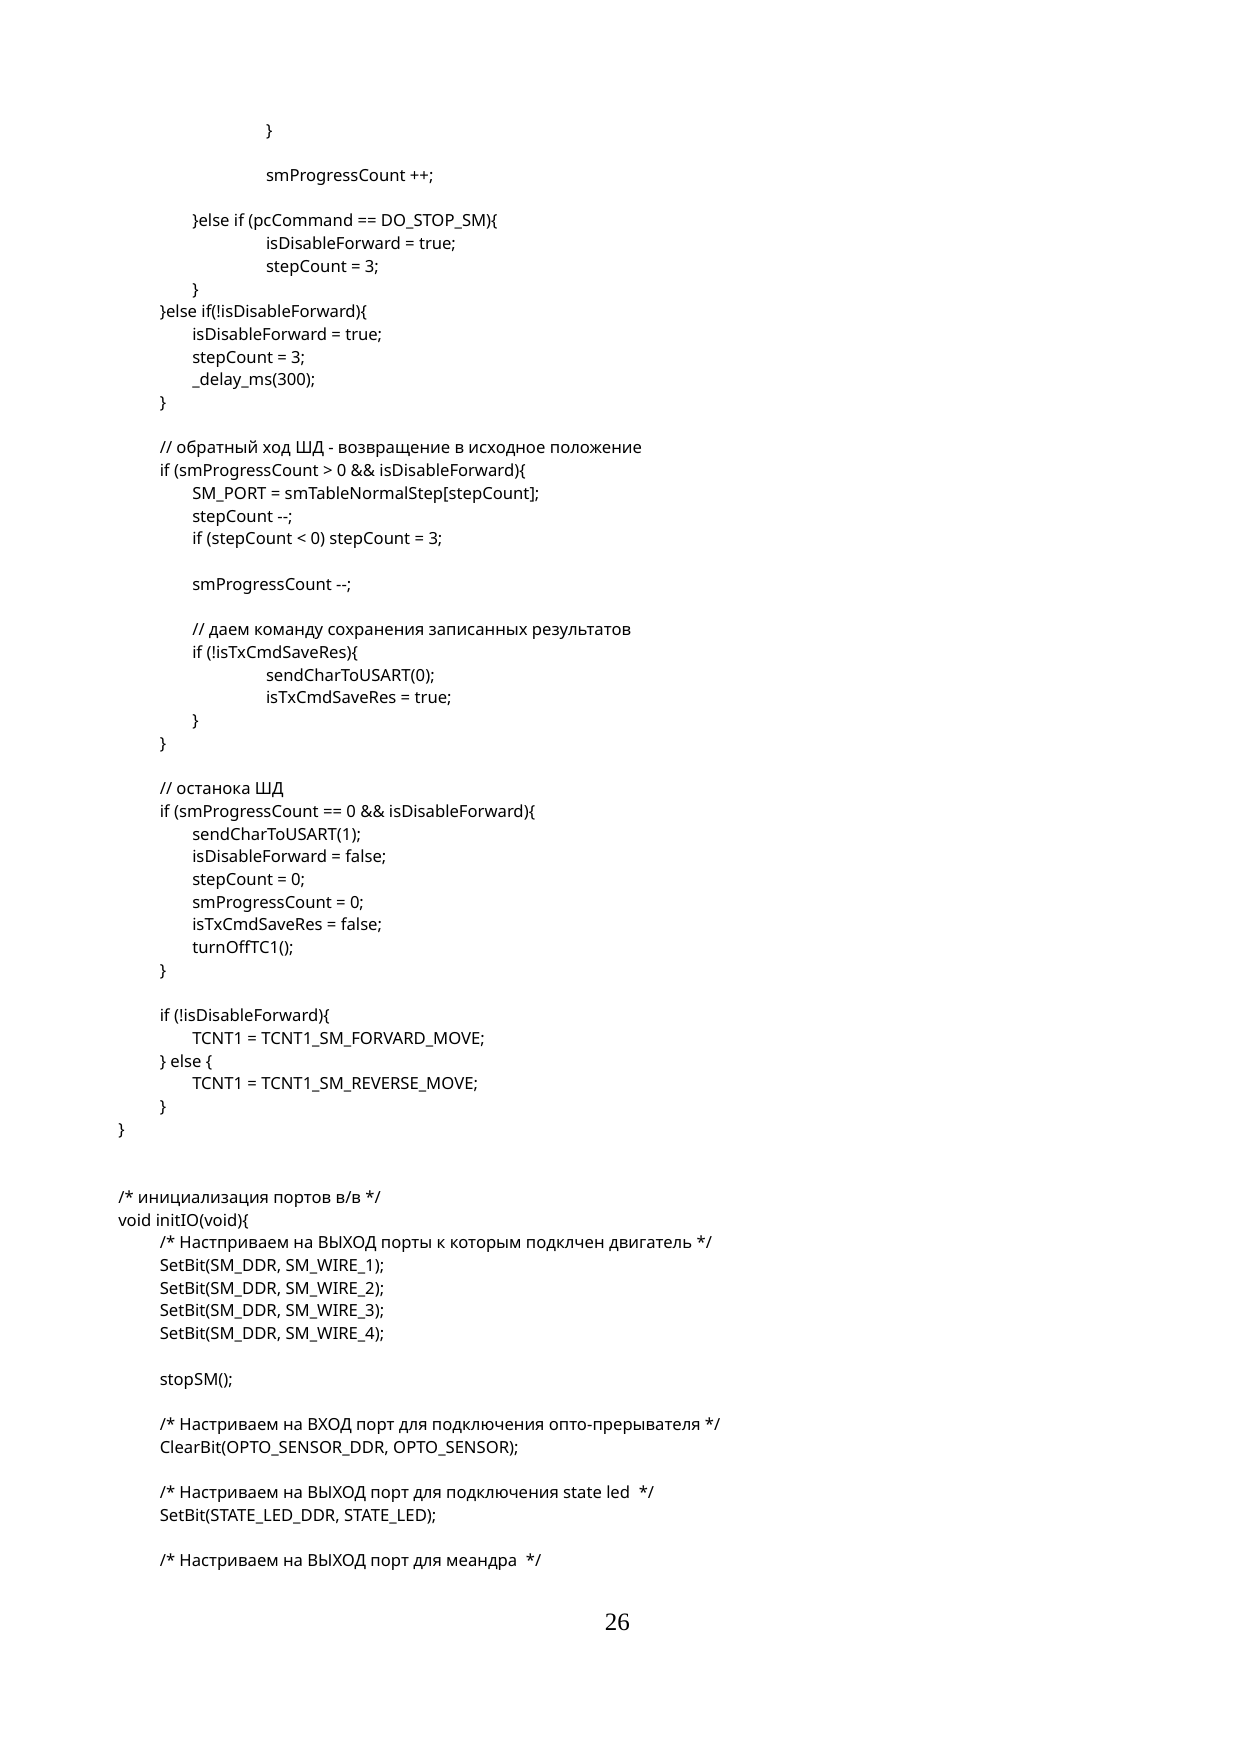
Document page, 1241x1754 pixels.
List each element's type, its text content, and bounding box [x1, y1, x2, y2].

text sendCharToUSART(0); [118, 663, 1122, 686]
text SM_PORT = smTableNormalStep[stepCount]; [118, 481, 1122, 504]
text smProgressCount ++; [118, 163, 1122, 186]
text isDisableForward = false; [118, 845, 1122, 867]
text stepCount --; [118, 504, 1122, 527]
text SetBit(STATE_LED_DDR, STATE_LED); [118, 1503, 1122, 1526]
text // даем команду сохранения записанных результатов [118, 618, 1122, 640]
text } [118, 391, 1122, 413]
text // останока ШД [118, 777, 1122, 799]
text TCNT1 = TCNT1_SM_REVERSE_MOVE; [118, 1072, 1122, 1094]
text } [118, 708, 1122, 731]
text sendCharToUSART(1); [118, 822, 1122, 845]
text ClearBit(OPTO_SENSOR_DDR, OPTO_SENSOR); [118, 1435, 1122, 1458]
text } [118, 277, 1122, 300]
text if (!isTxCmdSaveRes){ [118, 640, 1122, 663]
text smProgressCount = 0; [118, 890, 1122, 913]
text }else if (pcCommand == DO_STOP_SM){ [118, 209, 1122, 232]
text SetBit(SM_DDR, SM_WIRE_2); [118, 1276, 1122, 1299]
text smProgressCount --; [118, 572, 1122, 595]
text isTxCmdSaveRes = false; [118, 913, 1122, 936]
text } [118, 731, 1122, 754]
text TCNT1 = TCNT1_SM_FORVARD_MOVE; [118, 1026, 1122, 1049]
text /* Настприваем на ВЫХОД порты к которым подклчен двигатель */ [118, 1231, 1122, 1253]
text stepCount = 3; [118, 254, 1122, 277]
text /* Настриваем на ВЫХОД порт для подключения state led */ [118, 1481, 1122, 1503]
text isTxCmdSaveRes = true; [118, 686, 1122, 708]
text _delay_ms(300); [118, 368, 1122, 391]
text /* Настриваем на ВХОД порт для подключения опто-прерывателя */ [118, 1412, 1122, 1435]
text /* инициализация портов в/в */ [118, 1185, 1122, 1208]
text stepCount = 0; [118, 867, 1122, 890]
text } [118, 1094, 1122, 1117]
text stopSM(); [118, 1367, 1122, 1390]
text // обратный ход ШД - возвращение в исходное положение [118, 436, 1122, 459]
text } [118, 1117, 1122, 1140]
text void initIO(void){ [118, 1208, 1122, 1231]
text stepCount = 3; [118, 345, 1122, 368]
text isDisableForward = true; [118, 322, 1122, 345]
text } else { [118, 1049, 1122, 1072]
text SetBit(SM_DDR, SM_WIRE_3); [118, 1299, 1122, 1322]
text SetBit(SM_DDR, SM_WIRE_1); [118, 1253, 1122, 1276]
text SetBit(SM_DDR, SM_WIRE_4); [118, 1322, 1122, 1344]
text }else if(!isDisableForward){ [118, 300, 1122, 322]
text if (smProgressCount > 0 && isDisableForward){ [118, 459, 1122, 481]
text if (stepCount < 0) stepCount = 3; [118, 527, 1122, 549]
text if (!isDisableForward){ [118, 1004, 1122, 1026]
text turnOffTC1(); [118, 936, 1122, 958]
text } [118, 118, 1122, 141]
text isDisableForward = true; [118, 232, 1122, 254]
text /* Настриваем на ВЫХОД порт для меандра */ [118, 1549, 1122, 1571]
text if (smProgressCount == 0 && isDisableForward){ [118, 799, 1122, 822]
text } [118, 958, 1122, 981]
